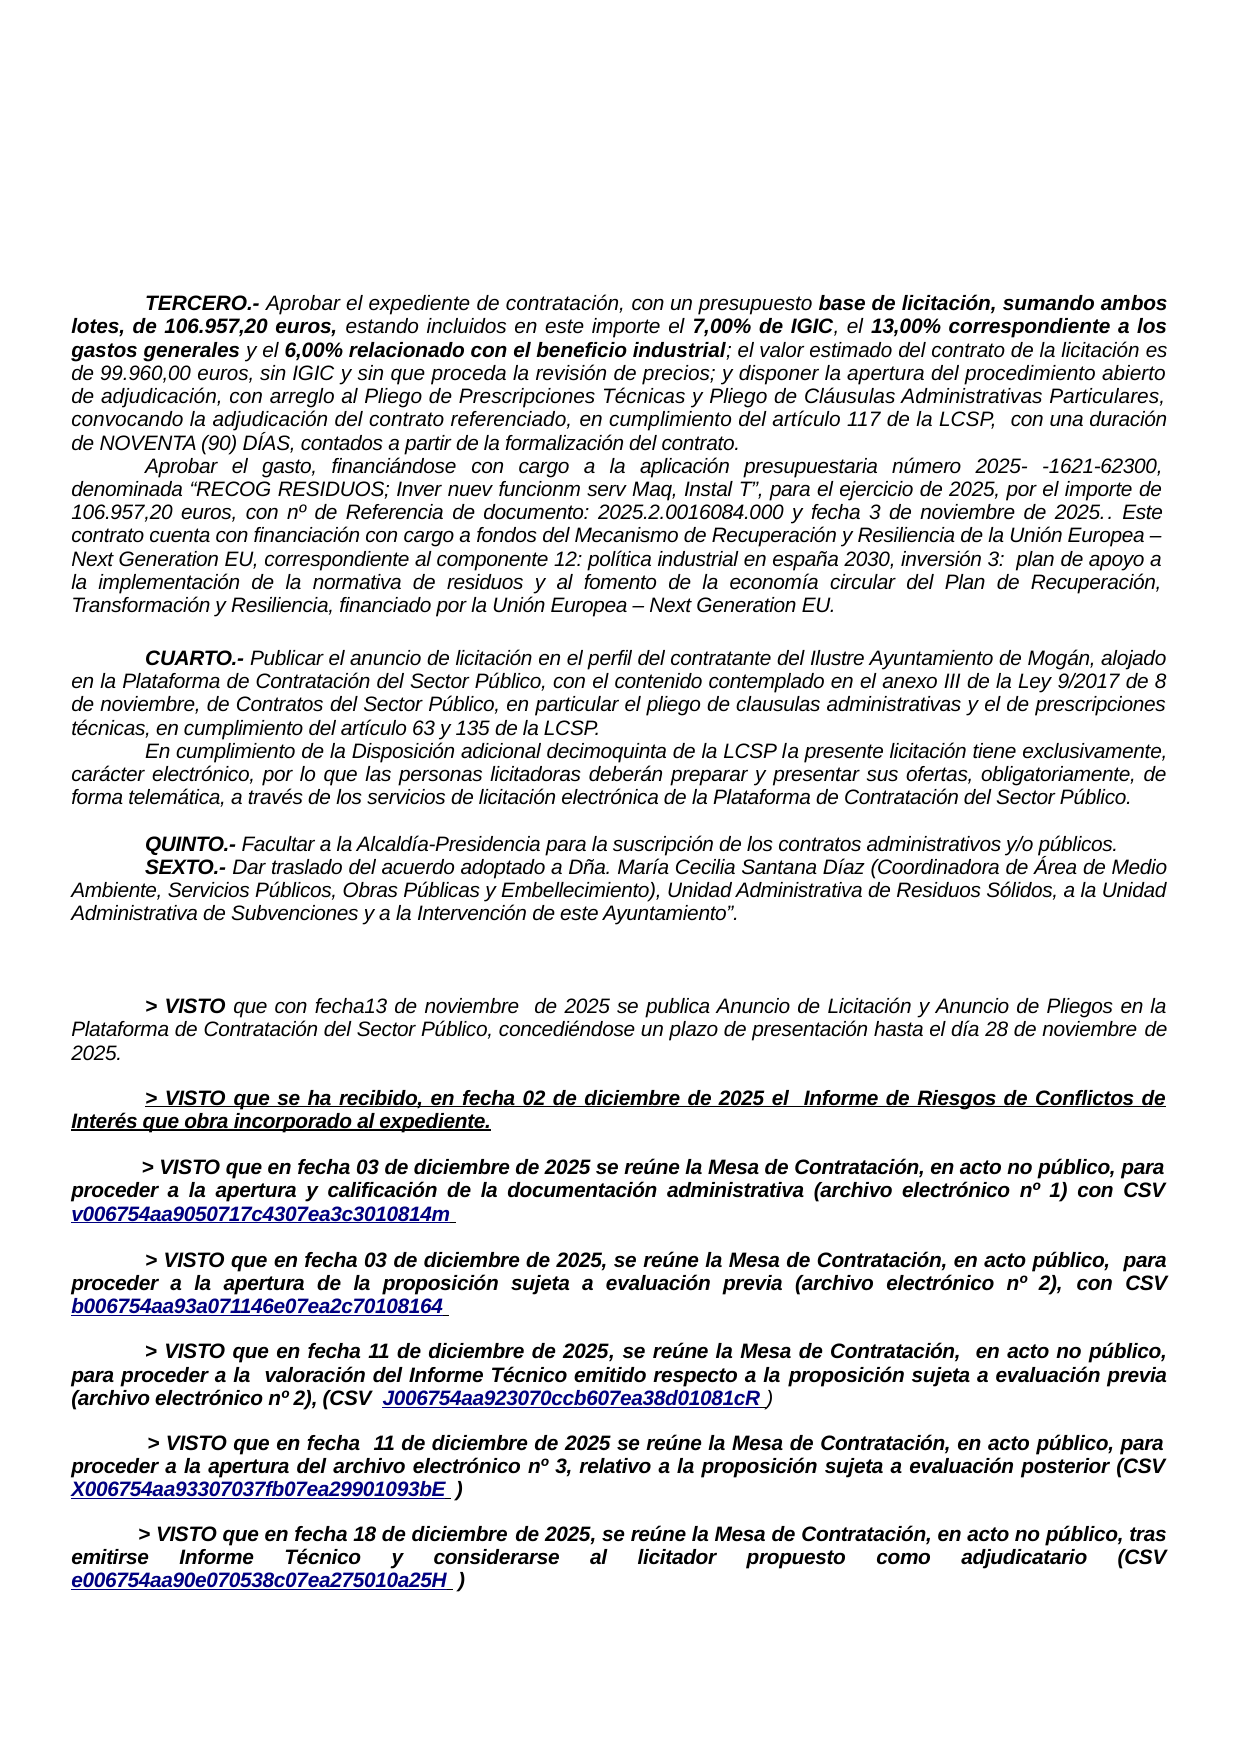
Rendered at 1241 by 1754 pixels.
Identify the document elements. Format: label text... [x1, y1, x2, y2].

text > VISTO que en fecha 18 de diciembre de 2025, se reúne la Mesa de Contratación, en acto no público, tras emitirse Informe Técnico y considerarse al licitador propuesto como adjudicatario (CSV e006754aa90e070538c07ea275010a25H ) [71, 1522, 1169, 1592]
text > VISTO que en fecha 11 de diciembre de 2025 se reúne la Mesa de Contratación, en acto público, para proceder a la apertura del archivo electrónico nº 3, relativo a la proposición sujeta a evaluación posterior (CSV X006754aa93307037fb07ea29901093bE ) [71, 1431, 1169, 1501]
text QUINTO.- Facultar a la Alcaldía-Presidencia para la suscripción de los contratos administrativos y/o públicos. [71, 832, 1169, 855]
text > VISTO que en fecha 03 de diciembre de 2025, se reúne la Mesa de Contratación, en acto público, para proceder a la apertura de la proposición sujeta a evaluación previa (archivo electrónico nº 2), con CSV b006754aa93a071146e07ea2c70108164 [71, 1249, 1169, 1318]
text > VISTO que en fecha 11 de diciembre de 2025, se reúne la Mesa de Contratación, en acto no público, para proceder a la valoración del Informe Técnico emitido respecto a la proposición sujeta a evaluación previa (archivo electrónico nº 2), (CSV J006754aa923070ccb607ea38d01081cR ) [71, 1340, 1169, 1409]
text SEXTO.- Dar traslado del acuerdo adoptado a Dña. María Cecilia Santana Díaz (Coordinadora de Área de Medio Ambiente, Servicios Públicos, Obras Públicas y Embellecimiento), Unidad Administrativa de Residuos Sólidos, a la Unidad Administrativa de Subvenciones y a la Intervención de este Ayuntamiento”. [71, 855, 1169, 925]
text TERCERO.- Aprobar el expediente de contratación, con un presupuesto base de licitación, sumando ambos lotes, de 106.957,20 euros, estando incluidos en este importe el 7,00% de IGIC, el 13,00% correspondiente a los gastos generales y el 6,00% relacionado con el beneficio industrial; el valor estimado del contrato de la licitación es de 99.960,00 euros, sin IGIC y sin que proceda la revisión de precios; y disponer la apertura del procedimiento abierto de adjudicación, con arreglo al Pliego de Prescripciones Técnicas y Pliego de Cláusulas Administrativas Particulares, convocando la adjudicación del contrato referenciado, en cumplimiento del artículo 117 de la LCSP, con una duración de NOVENTA (90) DÍAS, contados a partir de la formalización del contrato. [71, 292, 1169, 454]
text > VISTO que se ha recibido, en fecha 02 de diciembre de 2025 el Informe de Riesgos de Conflictos de Interés que obra incorporado al expediente. [71, 1086, 1169, 1132]
text Aprobar el gasto, financiándose con cargo a la aplicación presupuestaria número 2025- -1621-62300, denominada “RECOG RESIDUOS; Inver nuev funcionm serv Maq, Instal T”, para el ejercicio de 2025, por el importe de 106.957,20 euros, con nº de Referencia de documento: 2025.2.0016084.000 y fecha 3 de noviembre de 2025.. Este contrato cuenta con financiación con cargo a fondos del Mecanismo de Recuperación y Resiliencia de la Unión Europea – Next Generation EU, correspondiente al componente 12: política industrial en españa 2030, inversión 3: plan de apoyo a la implementación de la normativa de residuos y al fomento de la economía circular del Plan de Recuperación, Transformación y Resiliencia, financiado por la Unión Europea – Next Generation EU. [71, 454, 1164, 617]
text > VISTO que con fecha13 de noviembre de 2025 se publica Anuncio de Licitación y Anuncio de Pliegos en la Plataforma de Contratación del Sector Público, concediéndose un plazo de presentación hasta el día 28 de noviembre de 2025. [71, 995, 1169, 1064]
text CUARTO.- Publicar el anuncio de licitación en el perfil del contratante del Ilustre Ayuntamiento de Mogán, alojado en la Plataforma de Contratación del Sector Público, con el contenido contemplado en el anexo III de la Ley 9/2017 de 8 de noviembre, de Contratos del Sector Público, en particular el pliego de clausulas administrativas y el de prescripciones técnicas, en cumplimiento del artículo 63 y 135 de la LCSP. [71, 646, 1169, 739]
text > VISTO que en fecha 03 de diciembre de 2025 se reúne la Mesa de Contratación, en acto no público, para proceder a la apertura y calificación de la documentación administrativa (archivo electrónico nº 1) con CSV v006754aa9050717c4307ea3c3010814m [71, 1156, 1169, 1225]
text En cumplimiento de la Disposición adicional decimoquinta de la LCSP la presente licitación tiene exclusivamente, carácter electrónico, por lo que las personas licitadoras deberán preparar y presentar sus ofertas, obligatoriamente, de forma telemática, a través de los servicios de licitación electrónica de la Plataforma de Contratación del Sector Público. [71, 739, 1169, 809]
